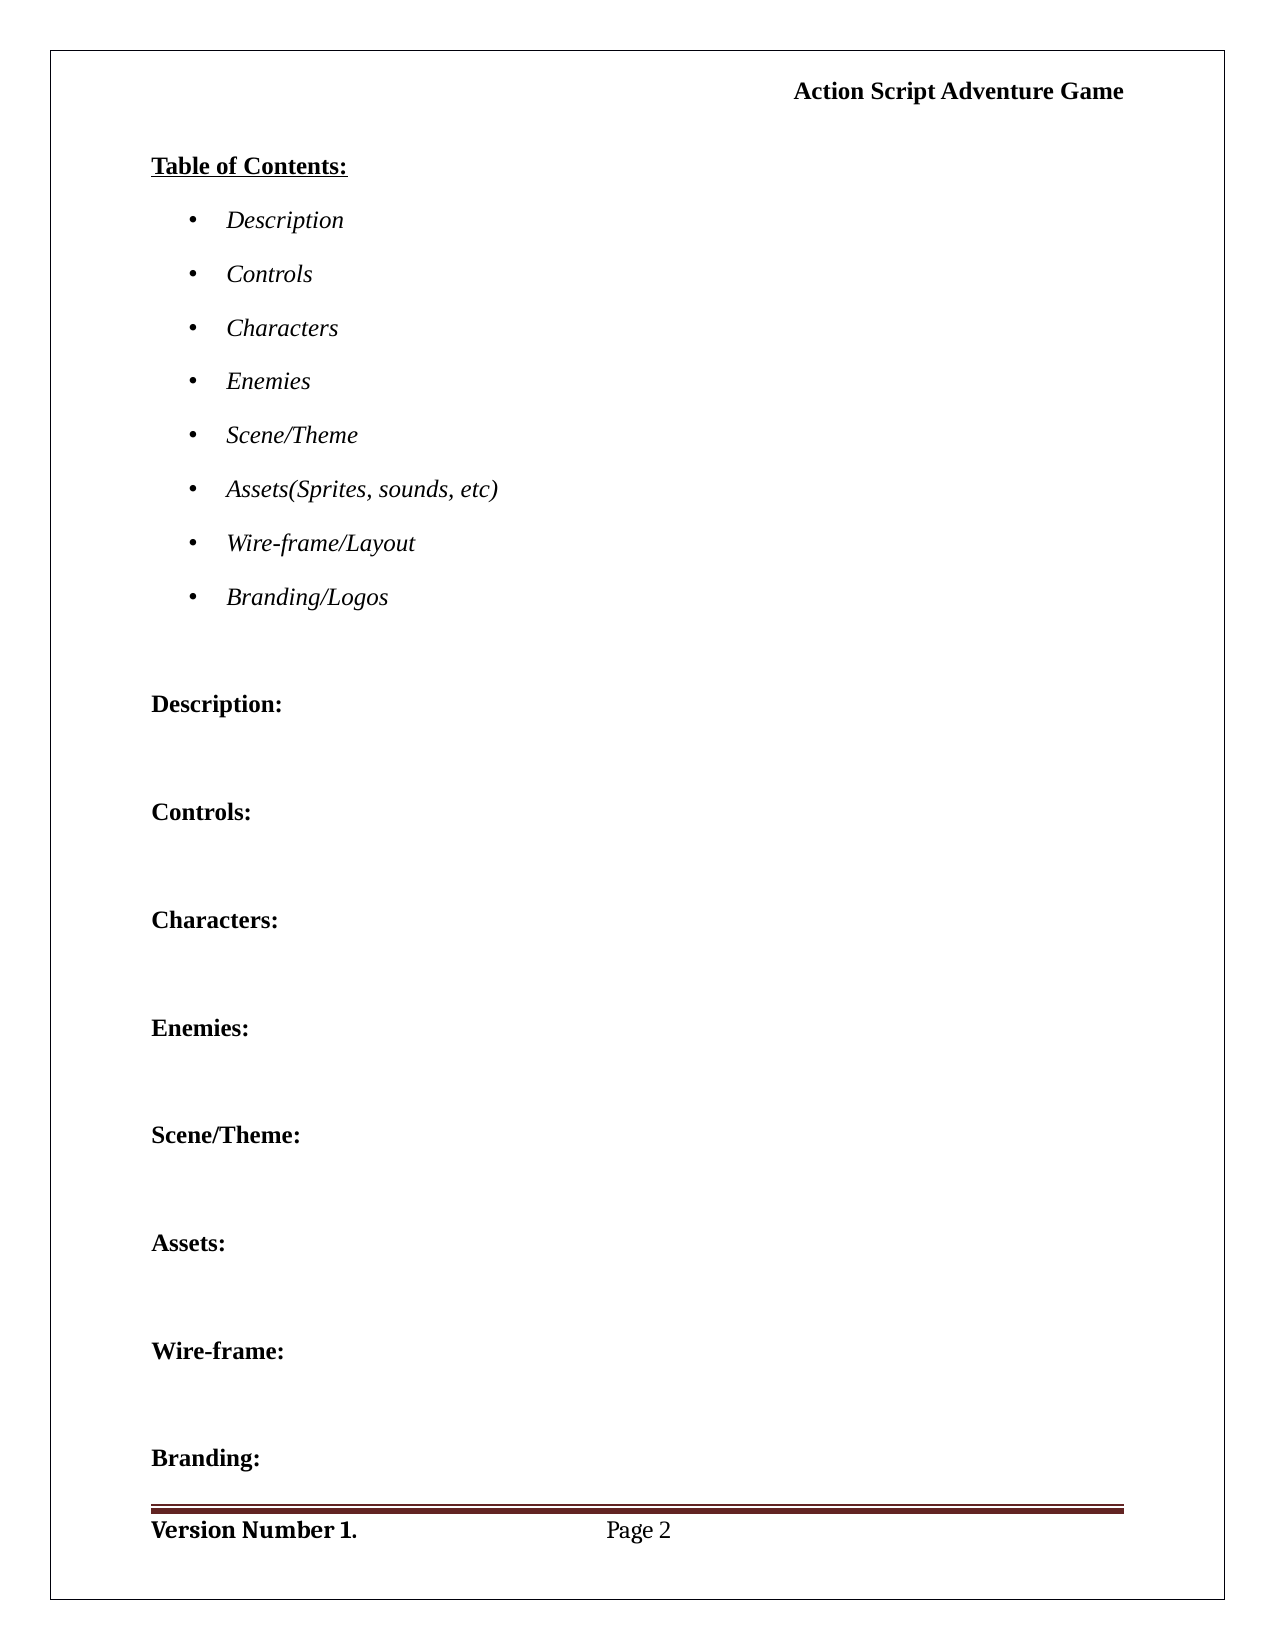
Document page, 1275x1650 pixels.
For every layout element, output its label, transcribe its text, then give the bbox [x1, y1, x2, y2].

list Branding: [151, 1443, 1124, 1472]
list Characters [188, 313, 1124, 341]
list Controls: [151, 797, 1124, 826]
list Wire-frame: [151, 1336, 1124, 1364]
list Wire-frame/Layout [188, 528, 1124, 557]
list Branding/Logos [188, 582, 1124, 611]
list Assets(Sprites, sounds, etc) [188, 474, 1124, 503]
list Table of Contents: [151, 151, 1124, 180]
list Characters: [151, 905, 1124, 934]
list Description: [151, 689, 1124, 718]
list Scene/Theme: [151, 1120, 1124, 1149]
list Enemies: [151, 1013, 1124, 1041]
list Description [188, 205, 1124, 234]
list Assets: [151, 1228, 1124, 1257]
list Enemies [188, 366, 1124, 395]
list Scene/Theme [188, 420, 1124, 449]
list Controls [188, 259, 1124, 287]
